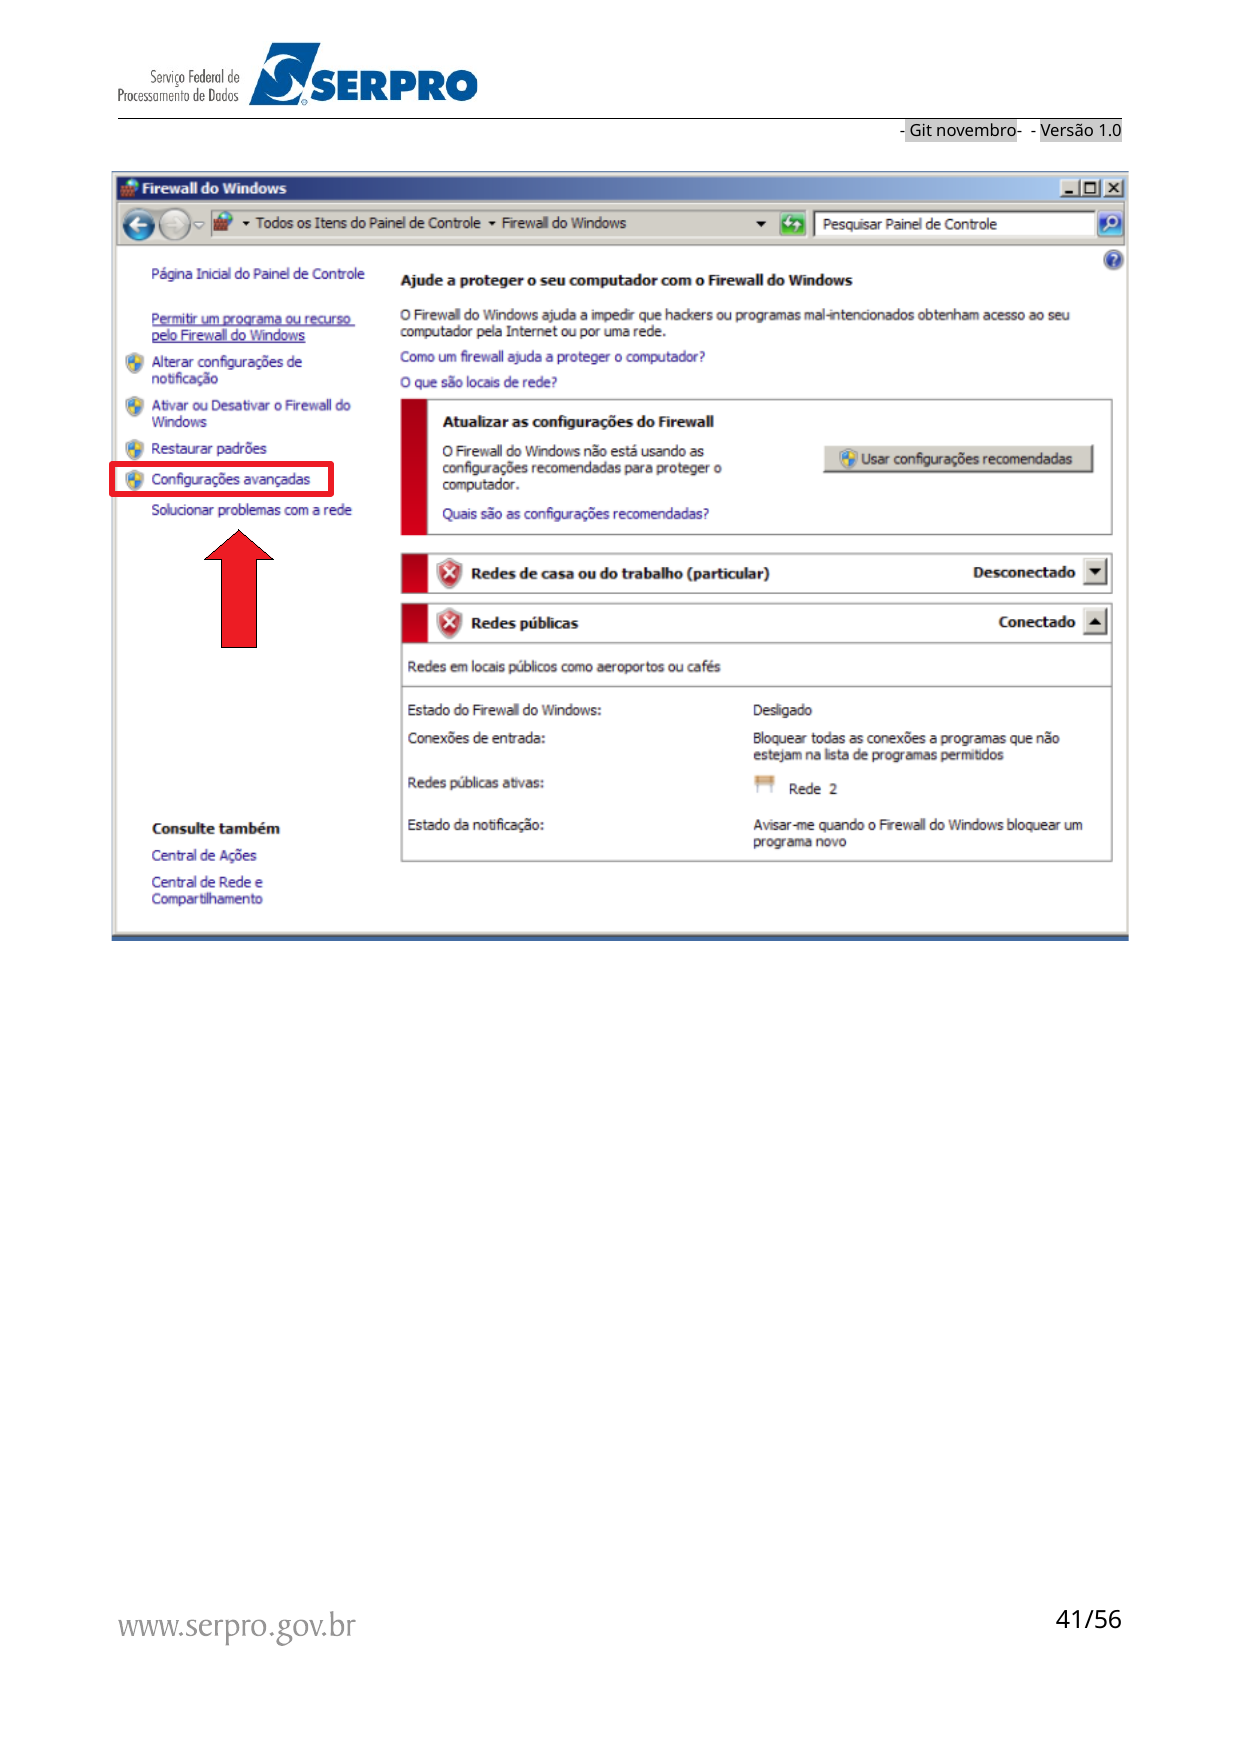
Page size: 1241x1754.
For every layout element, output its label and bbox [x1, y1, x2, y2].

picture [118, 41, 478, 106]
picture [111, 171, 1129, 941]
picture [115, 467, 328, 491]
